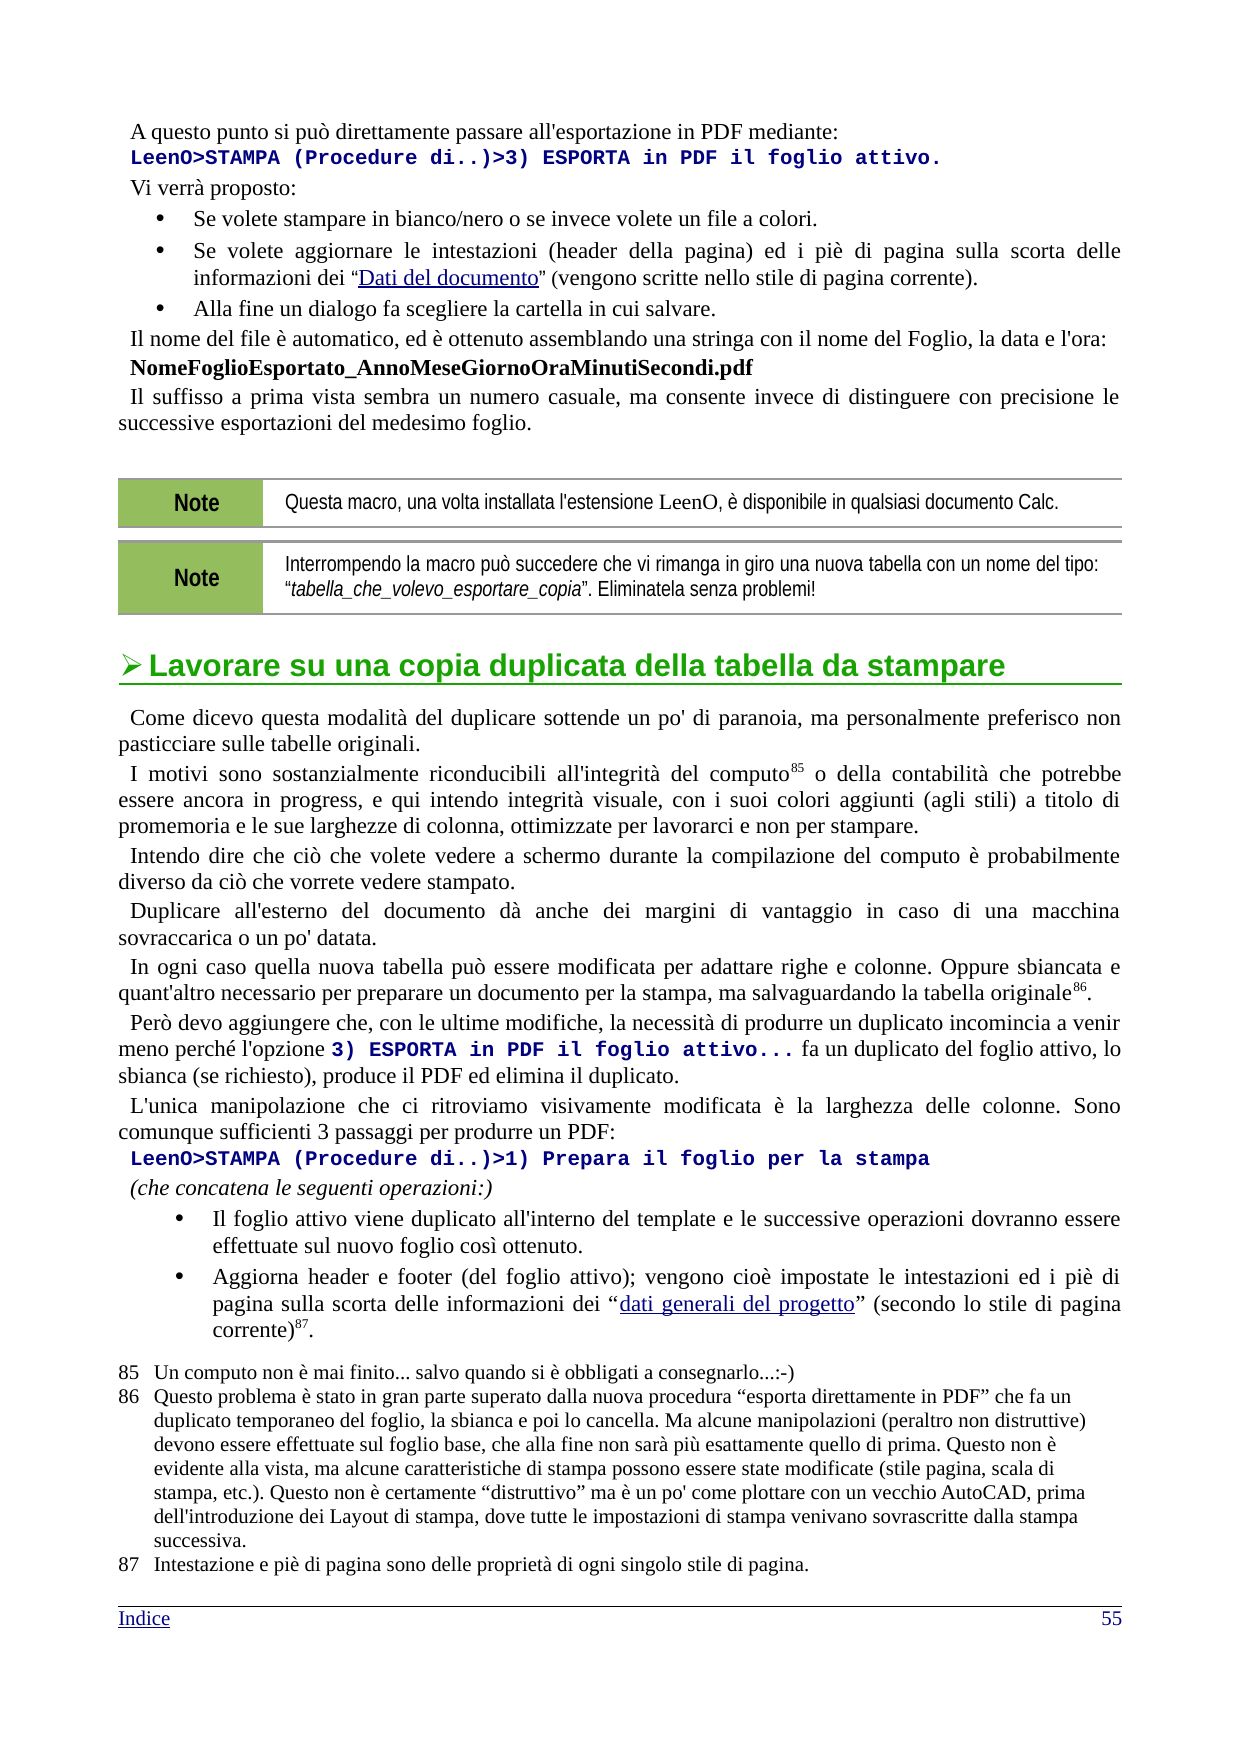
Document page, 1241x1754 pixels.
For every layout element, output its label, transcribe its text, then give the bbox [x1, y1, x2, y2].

text (che concatena le seguenti operazioni:) [118, 1174, 1122, 1200]
table_header Note [118, 543, 263, 613]
list Se volete stampare in bianco/nero o se invece volete un file a colori. [156, 203, 1122, 232]
text Vi verrà proposto: [118, 174, 1122, 200]
text LeenO>STAMPA (Procedure di..)>3) ESPORTA in PDF il foglio attivo. [118, 147, 1122, 171]
list Aggiorna header e footer (del foglio attivo); vengono cioè impostate le intestazioni ed i piè di pagina sulla scorta delle informazioni dei “dati generali del progetto” (secondo lo stile di pagina corrente). [175, 1261, 1122, 1343]
text Il suffisso a prima vista sembra un numero casuale, ma consente invece di distinguere con precisione le successive esportazioni del medesimo foglio. [118, 383, 1122, 436]
list Il foglio attivo viene duplicato all'interno del template e le successive operazioni dovranno essere effettuate sul nuovo foglio così ottenuto. [175, 1203, 1122, 1258]
text Però devo aggiungere che, con le ultime modifiche, la necessità di produrre un duplicato incomincia a venir meno perché l'opzione 3) ESPORTA in PDF il foglio attivo... fa un duplicato del foglio attivo, lo sbianca (se richiesto), produce il PDF ed elimina il duplicato. [118, 1009, 1122, 1089]
text Questo problema è stato in gran parte superato dalla nuova procedura “esporta direttamente in PDF” che fa un duplicato temporaneo del foglio, la sbianca e poi lo cancella. Ma alcune manipolazioni (peraltro non distruttive) devono essere effettuate sul foglio base, che alla fine non sarà più esattamente quello di prima. Questo non è evidente alla vista, ma alcune caratteristiche di stampa possono essere state modificate (stile pagina, scala di stampa, etc.). Questo non è certamente “distruttivo” ma è un po' come plottare con un vecchio AutoCAD, prima dell'introduzione dei Layout di stampa, dove tutte le impostazioni di stampa venivano sovrascritte dalla stampa successiva. [118, 1384, 1122, 1552]
table_header Questa macro, una volta installata l'estensione LeenO, è disponibile in qualsiasi documento Calc. [264, 480, 1122, 526]
table_header Note [118, 480, 263, 526]
table_header Interrompendo la macro può succedere che vi rimanga in giro una nuova tabella con un nome del tipo: “tabella_che_volevo_esportare_copia”. Eliminatela senza problemi! [264, 543, 1122, 613]
text L'unica manipolazione che ci ritroviamo visivamente modificata è la larghezza delle colonne. Sono comunque sufficienti 3 passaggi per produrre un PDF: [118, 1092, 1122, 1144]
text In ogni caso quella nuova tabella può essere modificata per adattare righe e colonne. Oppure sbiancata e quant'altro necessario per preparare un documento per la stampa, ma salvaguardando la tabella originale. [118, 953, 1122, 1006]
text Intendo dire che ciò che volete vedere a schermo durante la compilazione del computo è probabilmente diverso da ciò che vorrete vedere stampato. [118, 842, 1122, 894]
text Duplicare all'esterno del documento dà anche dei margini di vantaggio in caso di una macchina sovraccarica o un po' datata. [118, 897, 1122, 950]
text NomeFoglioEsportato_AnnoMeseGiornoOraMinutiSecondi.pdf [118, 354, 1122, 380]
subtitle Lavorare su una copia duplicata della tabella da stampare [119, 647, 1122, 683]
list Intestazione e piè di pagina sono delle proprietà di ogni singolo stile di pagina. [118, 1552, 1122, 1576]
text Il nome del file è automatico, ed è ottenuto assemblando una stringa con il nome del Foglio, la data e l'ora: [118, 324, 1122, 351]
text Come dicevo questa modalità del duplicare sottende un po' di paranoia, ma personalmente preferisco non pasticciare sulle tabelle originali. [118, 704, 1122, 757]
text I motivi sono sostanzialmente riconducibili all'integrità del computo o della contabilità che potrebbe essere ancora in progress, e qui intendo integrità visuale, con i suoi colori aggiunti (agli stili) a titolo di promemoria e le sue larghezze di colonna, ottimizzate per lavorarci e non per stampare. [118, 760, 1122, 839]
text LeenO>STAMPA (Procedure di..)>1) Prepara il foglio per la stampa [118, 1147, 1122, 1171]
list Alla fine un dialogo fa scegliere la cartella in cui salvare. [156, 293, 1122, 322]
list Se volete aggiornare le intestazioni (header della pagina) ed i piè di pagina sulla scorta delle informazioni dei “Dati del documento” (vengono scritte nello stile di pagina corrente). [156, 235, 1122, 290]
text A questo punto si può direttamente passare all'esportazione in PDF mediante: [118, 118, 1122, 144]
text Un computo non è mai finito... salvo quando si è obbligati a consegnarlo...:-) [118, 1360, 1122, 1384]
